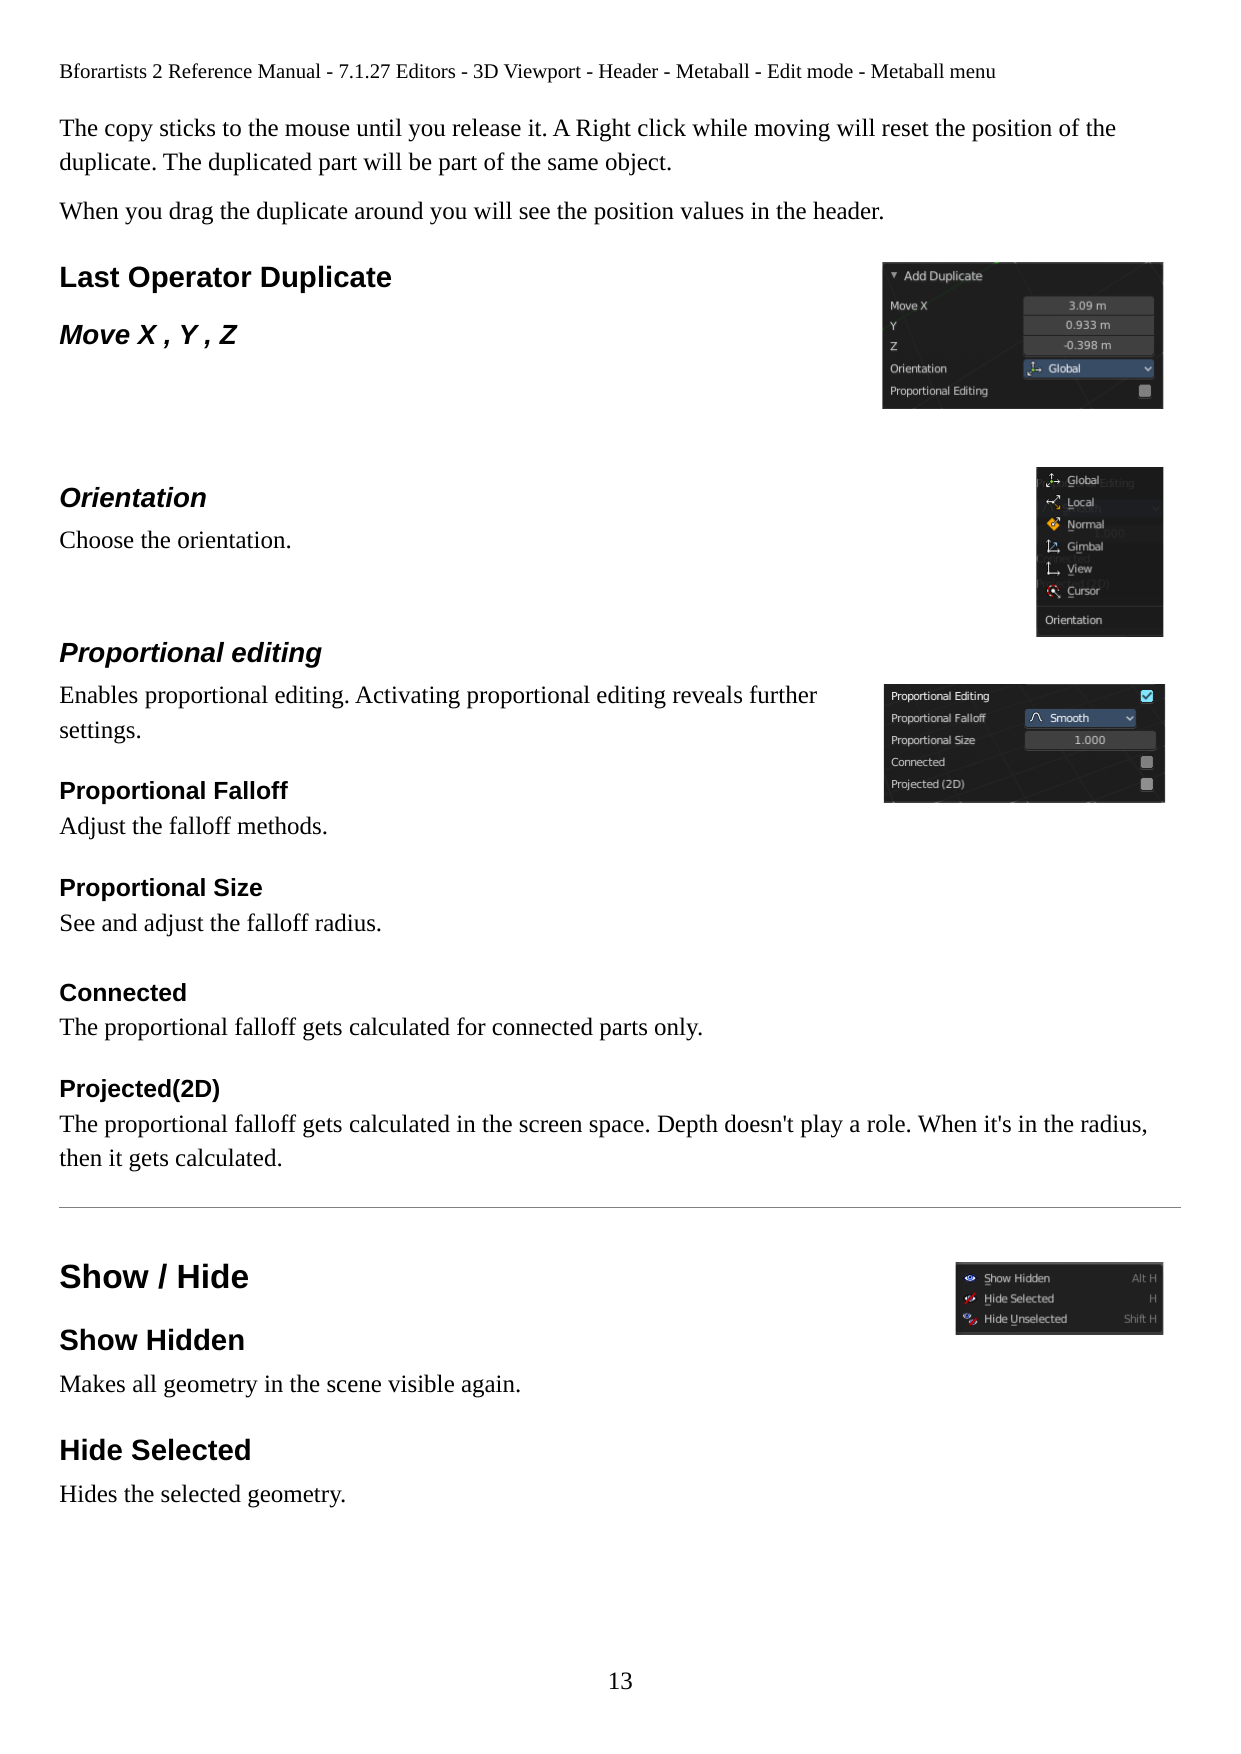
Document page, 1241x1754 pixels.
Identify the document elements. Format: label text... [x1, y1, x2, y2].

subtitle [1164, 318, 1181, 350]
picture [955, 1262, 1164, 1335]
subtitle Hide Selected [59, 1433, 1181, 1467]
picture [883, 684, 1166, 803]
subtitle Show Hidden [59, 1323, 1181, 1357]
subtitle Show / Hide [59, 1257, 1181, 1296]
subtitle Orientation [59, 481, 1036, 513]
text Choose the orientation. [59, 525, 1036, 554]
subtitle Proportional Falloff [59, 776, 1181, 805]
text Adjust the falloff methods. [59, 811, 1181, 840]
picture [1036, 467, 1164, 637]
subtitle Move X , Y , Z [59, 318, 882, 350]
subtitle [1164, 481, 1181, 513]
subtitle Proportional editing [59, 636, 1181, 668]
text See and adjust the falloff radius. [59, 908, 1181, 936]
subtitle Connected [59, 978, 1181, 1006]
text [1164, 525, 1181, 554]
subtitle Projected(2D) [59, 1074, 1181, 1102]
text Hides the selected geometry. [59, 1479, 1181, 1508]
subtitle Last Operator Duplicate [59, 260, 1181, 293]
text The proportional falloff gets calculated for connected parts only. [59, 1012, 1181, 1041]
text Enables proportional editing. Activating proportional editing reveals further settings. [59, 680, 1181, 744]
subtitle Proportional Size [59, 873, 1181, 901]
text The proportional falloff gets calculated in the screen space. Depth doesn't play a role. When it's in the radius, then it gets calculated. [59, 1109, 1181, 1172]
text When you drag the duplicate around you will see the position values in the header. [59, 196, 1181, 225]
text The copy sticks to the mouse until you release it. A Right click while moving will reset the position of the duplicate. The duplicated part will be part of the same object. [59, 113, 1181, 176]
picture [882, 262, 1164, 409]
text Makes all geometry in the scene visible again. [59, 1369, 1181, 1398]
